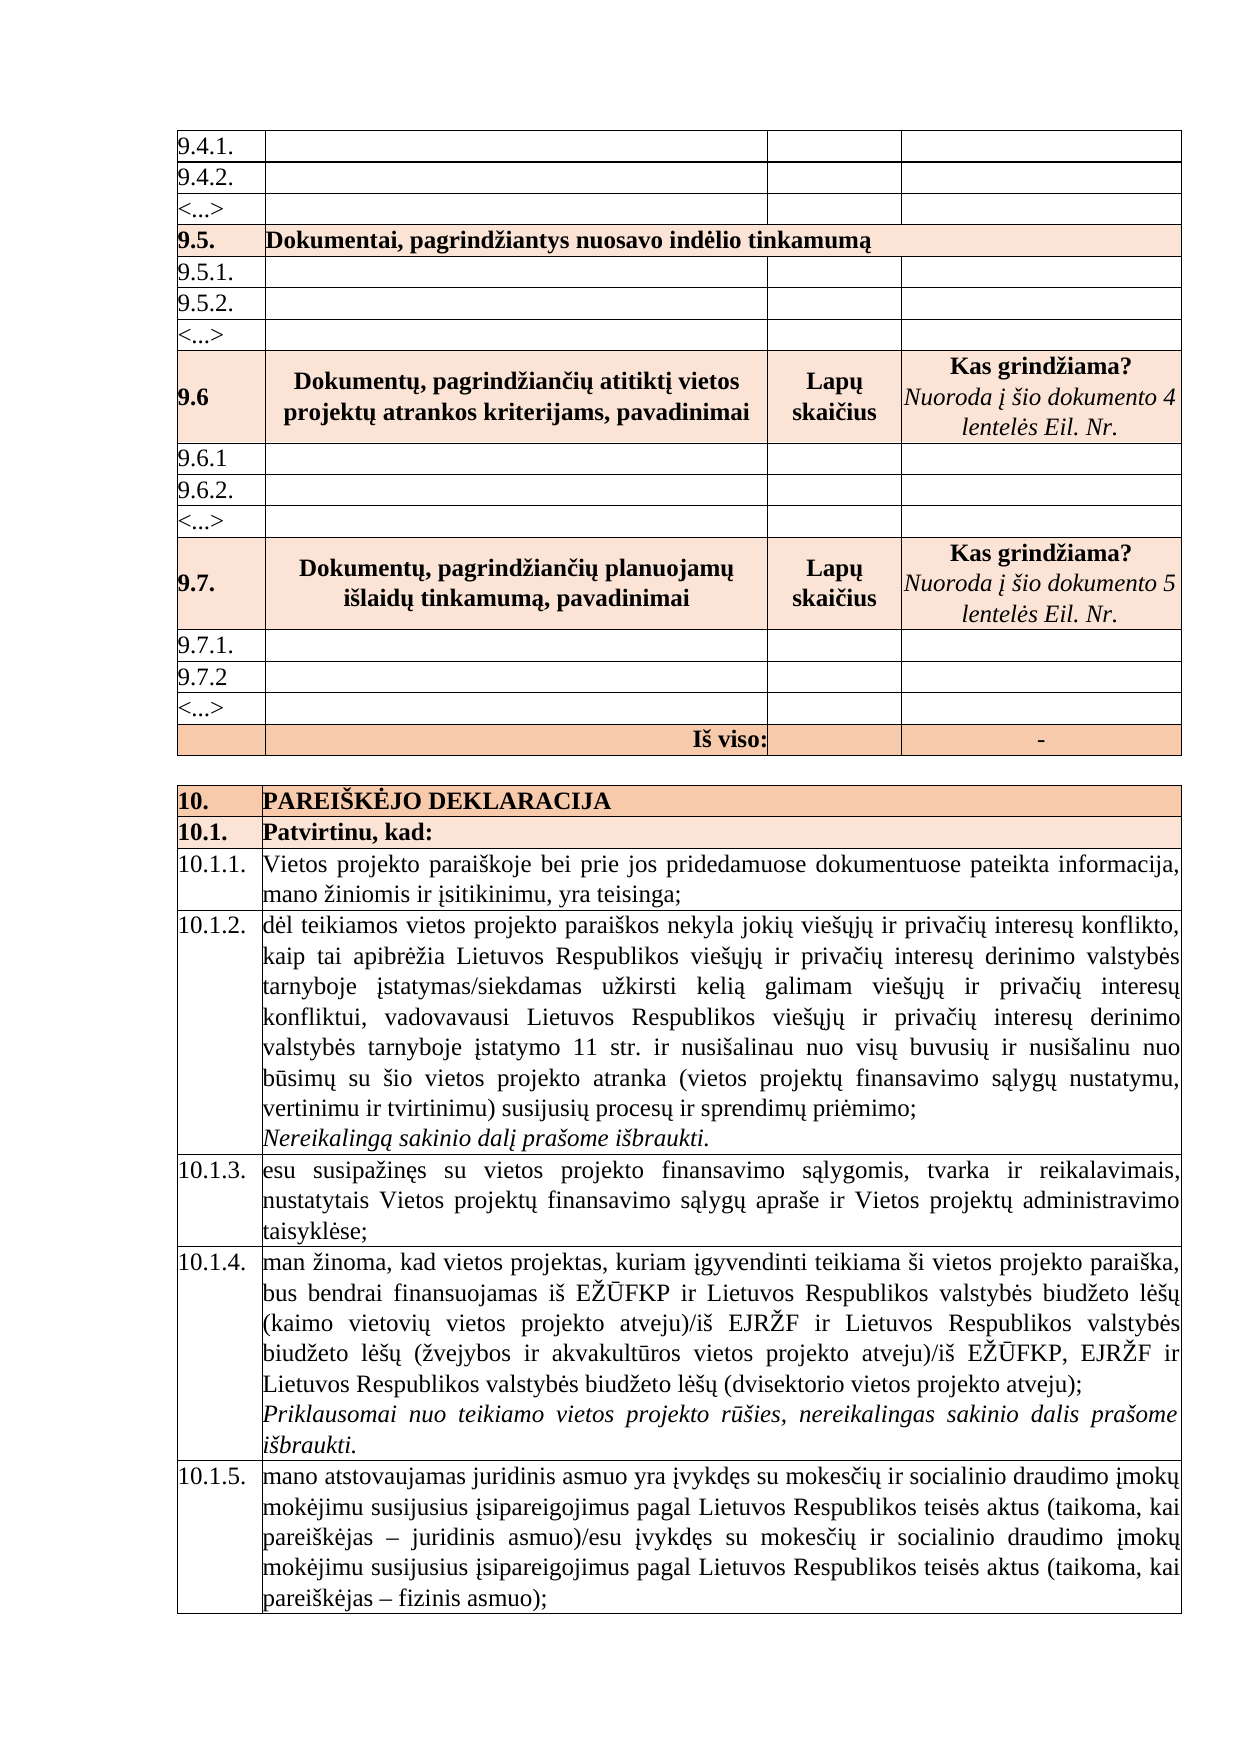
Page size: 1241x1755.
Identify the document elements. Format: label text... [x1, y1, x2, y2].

table_cell <...> [178, 194, 265, 224]
table_cell [266, 506, 767, 537]
table_cell 9.4.2. [178, 163, 265, 193]
table_cell [266, 163, 767, 193]
table_cell [768, 194, 901, 224]
table_cell 9.7. [178, 538, 265, 629]
table_cell 9.6 [178, 351, 265, 442]
table_header 10. [178, 786, 262, 816]
table_cell 9.5.1. [178, 257, 265, 287]
table_cell 10.1.2. [178, 911, 262, 1154]
table_header PAREIŠKĖJO DEKLARACIJA [263, 786, 1181, 816]
table_cell <...> [178, 320, 265, 350]
table_cell Lapų skaičius [768, 351, 901, 442]
table_cell [902, 194, 1181, 224]
table_cell 9.6.2. [178, 475, 265, 505]
table_cell Vietos projekto paraiškoje bei prie jos pridedamuose dokumentuose pateikta informacija, mano žiniomis ir įsitikinimu, yra teisinga; [263, 849, 1181, 909]
table_cell 9.5. [178, 225, 265, 256]
table_cell [902, 662, 1181, 692]
table_cell [266, 131, 767, 161]
table_cell [266, 194, 767, 224]
table_cell 9.5.2. [178, 288, 265, 319]
table_cell <...> [178, 506, 265, 537]
table_cell [902, 444, 1181, 474]
table_cell 9.7.1. [178, 630, 265, 661]
table_cell [768, 506, 901, 537]
table_cell Dokumentų, pagrindžiančių atitiktį vietos projektų atrankos kriterijams, pavadinimai [266, 351, 767, 442]
table_cell <...> [178, 693, 265, 723]
table_cell [266, 320, 767, 350]
table_cell [902, 288, 1181, 319]
table_cell Patvirtinu, kad: [263, 817, 1181, 848]
table_cell [768, 475, 901, 505]
table_cell [902, 163, 1181, 193]
table_cell [266, 475, 767, 505]
table_cell [266, 444, 767, 474]
table_cell [768, 444, 901, 474]
table_cell [768, 163, 901, 193]
table_cell [266, 288, 767, 319]
table_cell Iš viso: [266, 725, 767, 755]
table_cell [768, 320, 901, 350]
table_cell man žinoma, kad vietos projektas, kuriam įgyvendinti teikiama ši vietos projekto paraiška, bus bendrai finansuojamas iš EŽŪFKP ir Lietuvos Respublikos valstybės biudžeto lėšų (kaimo vietovių vietos projekto atveju)/iš EJRŽF ir Lietuvos Respublikos valstybės biudžeto lėšų (žvejybos ir akvakultūros vietos projekto atveju)/iš EŽŪFKP, EJRŽF ir Lietuvos Respublikos valstybės biudžeto lėšų (dvisektorio vietos projekto atveju); Priklausomai nuo teikiamo vietos projekto rūšies, nereikalingas sakinio dalis prašome išbraukti. [263, 1247, 1181, 1460]
table_cell [902, 506, 1181, 537]
table_cell [768, 662, 901, 692]
table_cell [178, 725, 265, 755]
table_cell [902, 257, 1181, 287]
table_cell Kas grindžiama? Nuoroda į šio dokumento 5 lentelės Eil. Nr. [902, 538, 1181, 629]
table_cell [768, 288, 901, 319]
table_cell Lapų skaičius [768, 538, 901, 629]
table_cell 10.1. [178, 817, 262, 848]
table_cell [768, 725, 901, 755]
table_cell [266, 662, 767, 692]
table_cell Kas grindžiama? Nuoroda į šio dokumento 4 lentelės Eil. Nr. [902, 351, 1181, 442]
table_cell [768, 257, 901, 287]
table_cell 10.1.4. [178, 1247, 262, 1460]
table_cell [768, 630, 901, 661]
table_cell [902, 320, 1181, 350]
table_cell [902, 475, 1181, 505]
table_cell [266, 257, 767, 287]
table_cell 9.4.1. [178, 131, 265, 161]
table_cell 9.6.1 [178, 444, 265, 474]
table_cell [266, 630, 767, 661]
table_cell esu susipažinęs su vietos projekto finansavimo sąlygomis, tvarka ir reikalavimais, nustatytais Vietos projektų finansavimo sąlygų apraše ir Vietos projektų administravimo taisyklėse; [263, 1155, 1181, 1246]
table_cell dėl teikiamos vietos projekto paraiškos nekyla jokių viešųjų ir privačių interesų konflikto, kaip tai apibrėžia Lietuvos Respublikos viešųjų ir privačių interesų derinimo valstybės tarnyboje įstatymas/siekdamas užkirsti kelią galimam viešųjų ir privačių interesų konfliktui, vadovavausi Lietuvos Respublikos viešųjų ir privačių interesų derinimo valstybės tarnyboje įstatymo 11 str. ir nusišalinau nuo visų buvusių ir nusišalinu nuo būsimų su šio vietos projekto atranka (vietos projektų finansavimo sąlygų nustatymu, vertinimu ir tvirtinimu) susijusių procesų ir sprendimų priėmimo; Nereikalingą sakinio dalį prašome išbraukti. [263, 911, 1181, 1154]
table_cell 10.1.5. [178, 1461, 262, 1613]
table_cell mano atstovaujamas juridinis asmuo yra įvykdęs su mokesčių ir socialinio draudimo įmokų mokėjimu susijusius įsipareigojimus pagal Lietuvos Respublikos teisės aktus (taikoma, kai pareiškėjas – juridinis asmuo)/esu įvykdęs su mokesčių ir socialinio draudimo įmokų mokėjimu susijusius įsipareigojimus pagal Lietuvos Respublikos teisės aktus (taikoma, kai pareiškėjas – fizinis asmuo); [263, 1461, 1181, 1613]
table_cell [902, 630, 1181, 661]
table_cell Dokumentų, pagrindžiančių planuojamų išlaidų tinkamumą, pavadinimai [266, 538, 767, 629]
table_cell [768, 693, 901, 723]
table_cell [266, 693, 767, 723]
table_cell 10.1.3. [178, 1155, 262, 1246]
table_cell 9.7.2 [178, 662, 265, 692]
table_cell Dokumentai, pagrindžiantys nuosavo indėlio tinkamumą [266, 225, 1181, 256]
table_cell [902, 693, 1181, 723]
table_cell [768, 131, 901, 161]
table_cell - [902, 725, 1181, 755]
table_cell [902, 131, 1181, 161]
table_cell 10.1.1. [178, 849, 262, 909]
